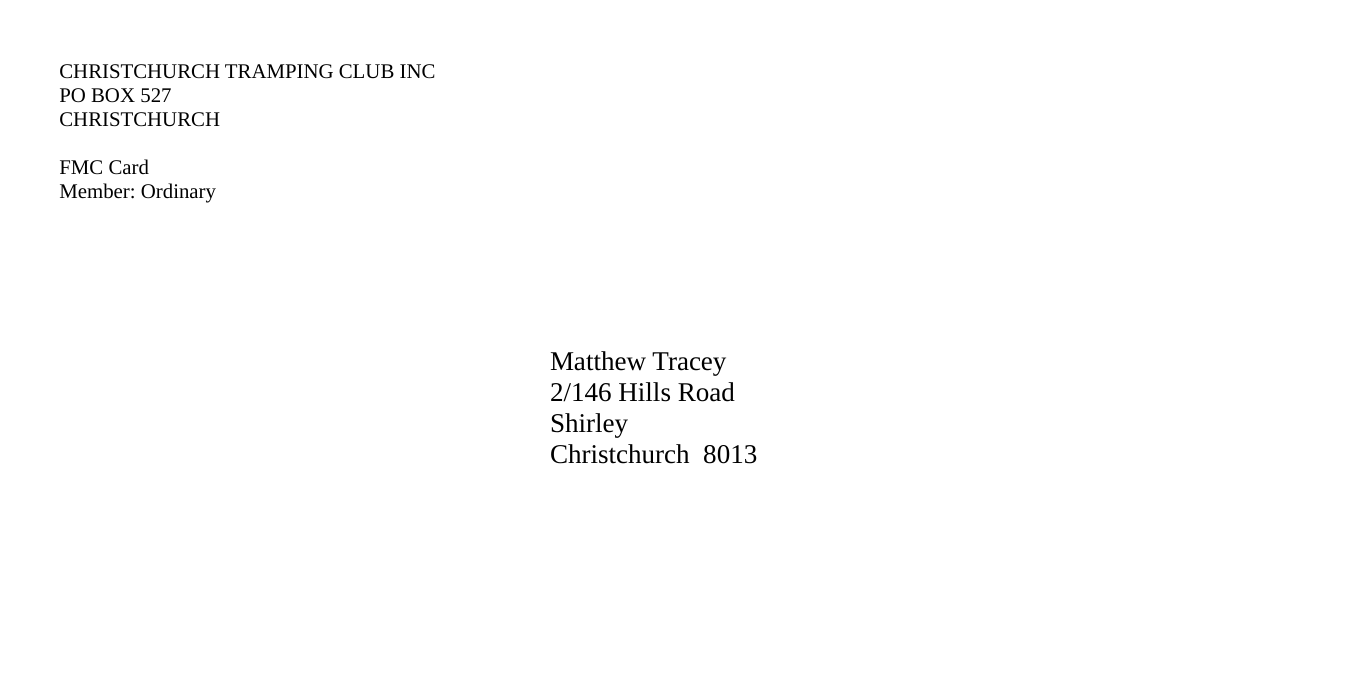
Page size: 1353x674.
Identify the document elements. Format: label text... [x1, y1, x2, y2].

text CHRISTCHURCH [59, 107, 1293, 131]
text Matthew Tracey [550, 345, 1293, 376]
text Christchurch 8013 [550, 438, 1293, 469]
text FMC Card [59, 155, 1293, 179]
text Member: Ordinary [59, 179, 1293, 203]
text Shirley [550, 407, 1293, 438]
text CHRISTCHURCH TRAMPING CLUB INC [59, 59, 1293, 83]
text PO BOX 527 [59, 83, 1293, 107]
text 2/146 Hills Road [550, 376, 1293, 407]
